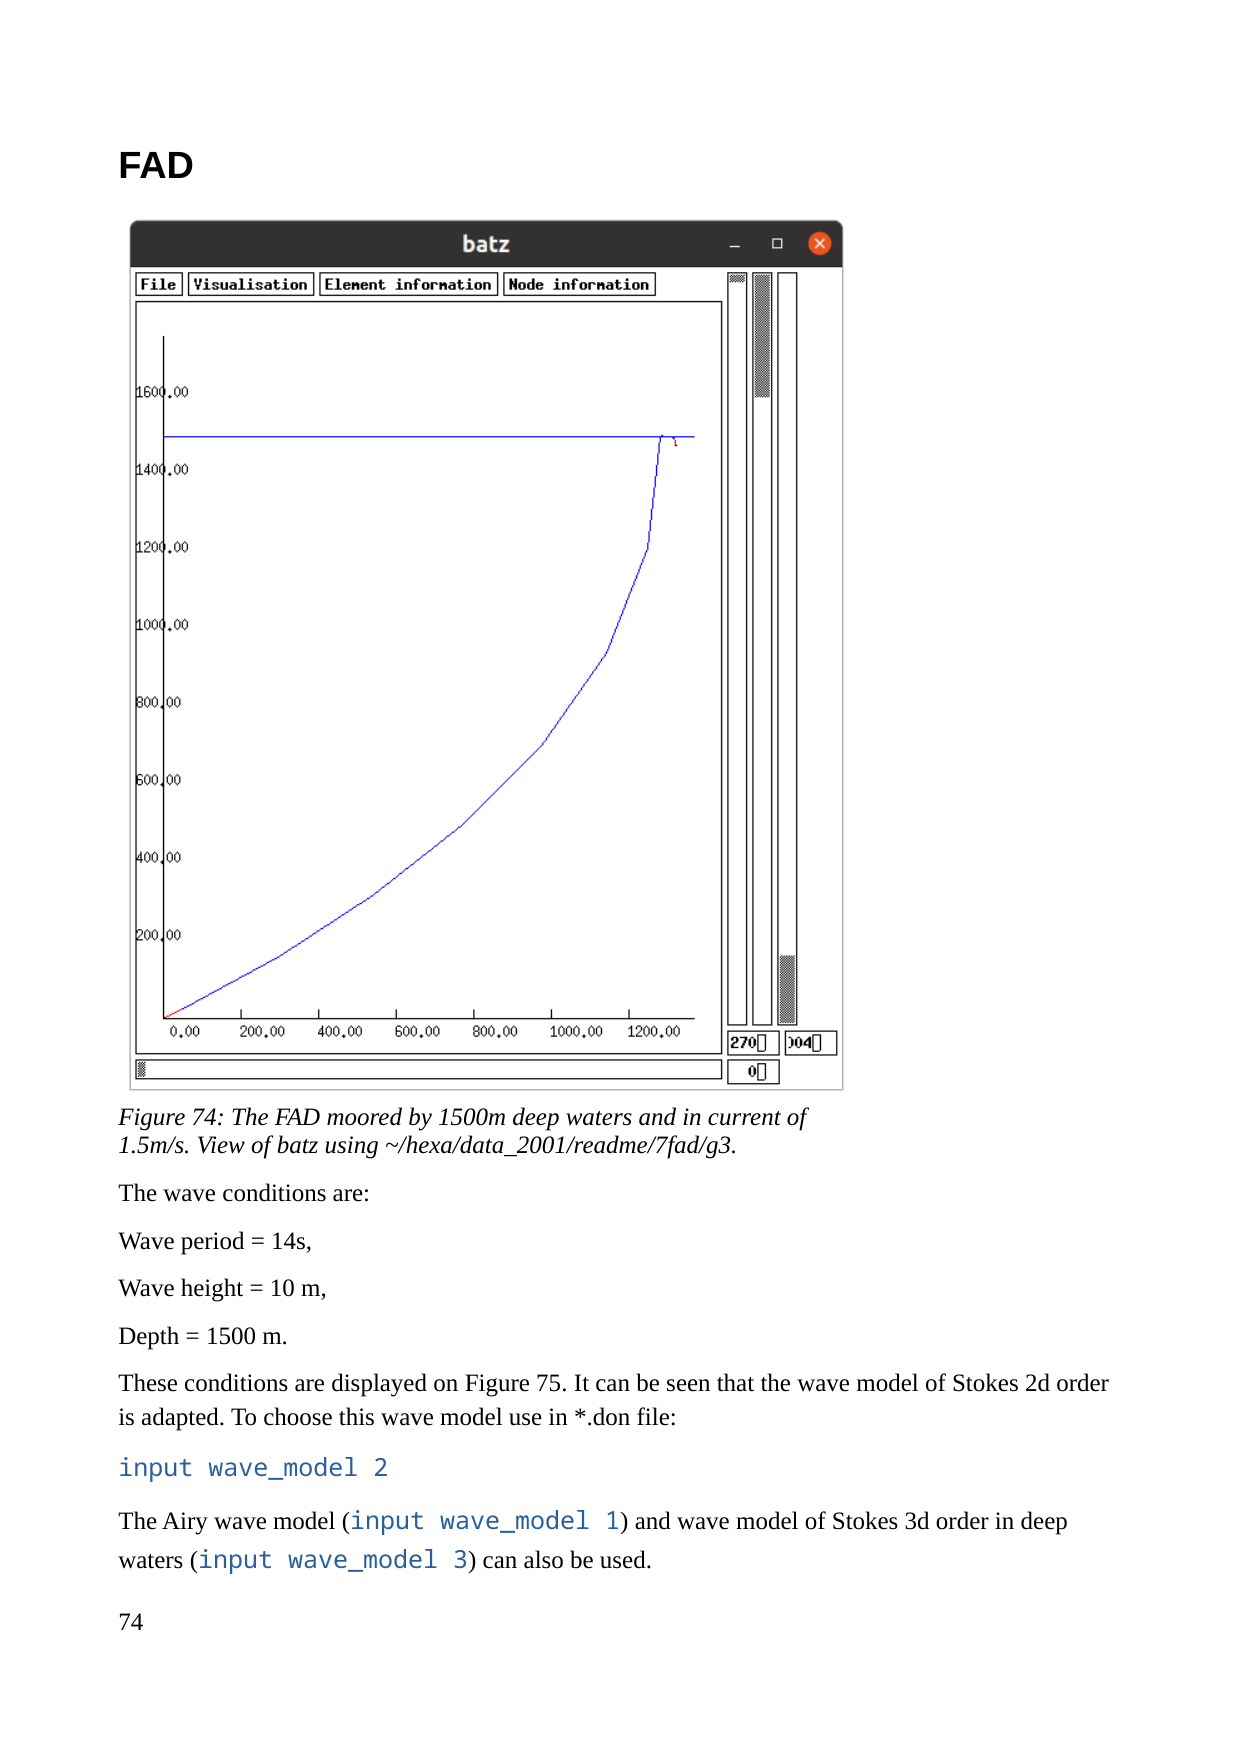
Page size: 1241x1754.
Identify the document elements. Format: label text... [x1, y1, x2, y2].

text Figure 74: The FAD moored by 1500m deep waters and in current of 1.5m/s. View of batz using ~/hexa/data_2001/readme/7fad/g3. [118, 1102, 854, 1159]
subtitle FAD [118, 143, 1122, 187]
text input wave_model 2 [118, 1449, 1122, 1483]
text The Airy wave model (input wave_model 1) and wave model of Stokes 3d order in deep waters (input wave_model 3) can also be used. [118, 1503, 1122, 1576]
text The wave conditions are: [118, 1178, 1122, 1207]
picture [118, 211, 855, 1102]
text Depth = 1500 m. [118, 1321, 1122, 1350]
text Wave period = 14s, [118, 1226, 1122, 1254]
text These conditions are displayed on Figure 75. It can be seen that the wave model of Stokes 2d order is adapted. To choose this wave model use in *.don file: [118, 1368, 1122, 1430]
text Wave height = 10 m, [118, 1273, 1122, 1302]
